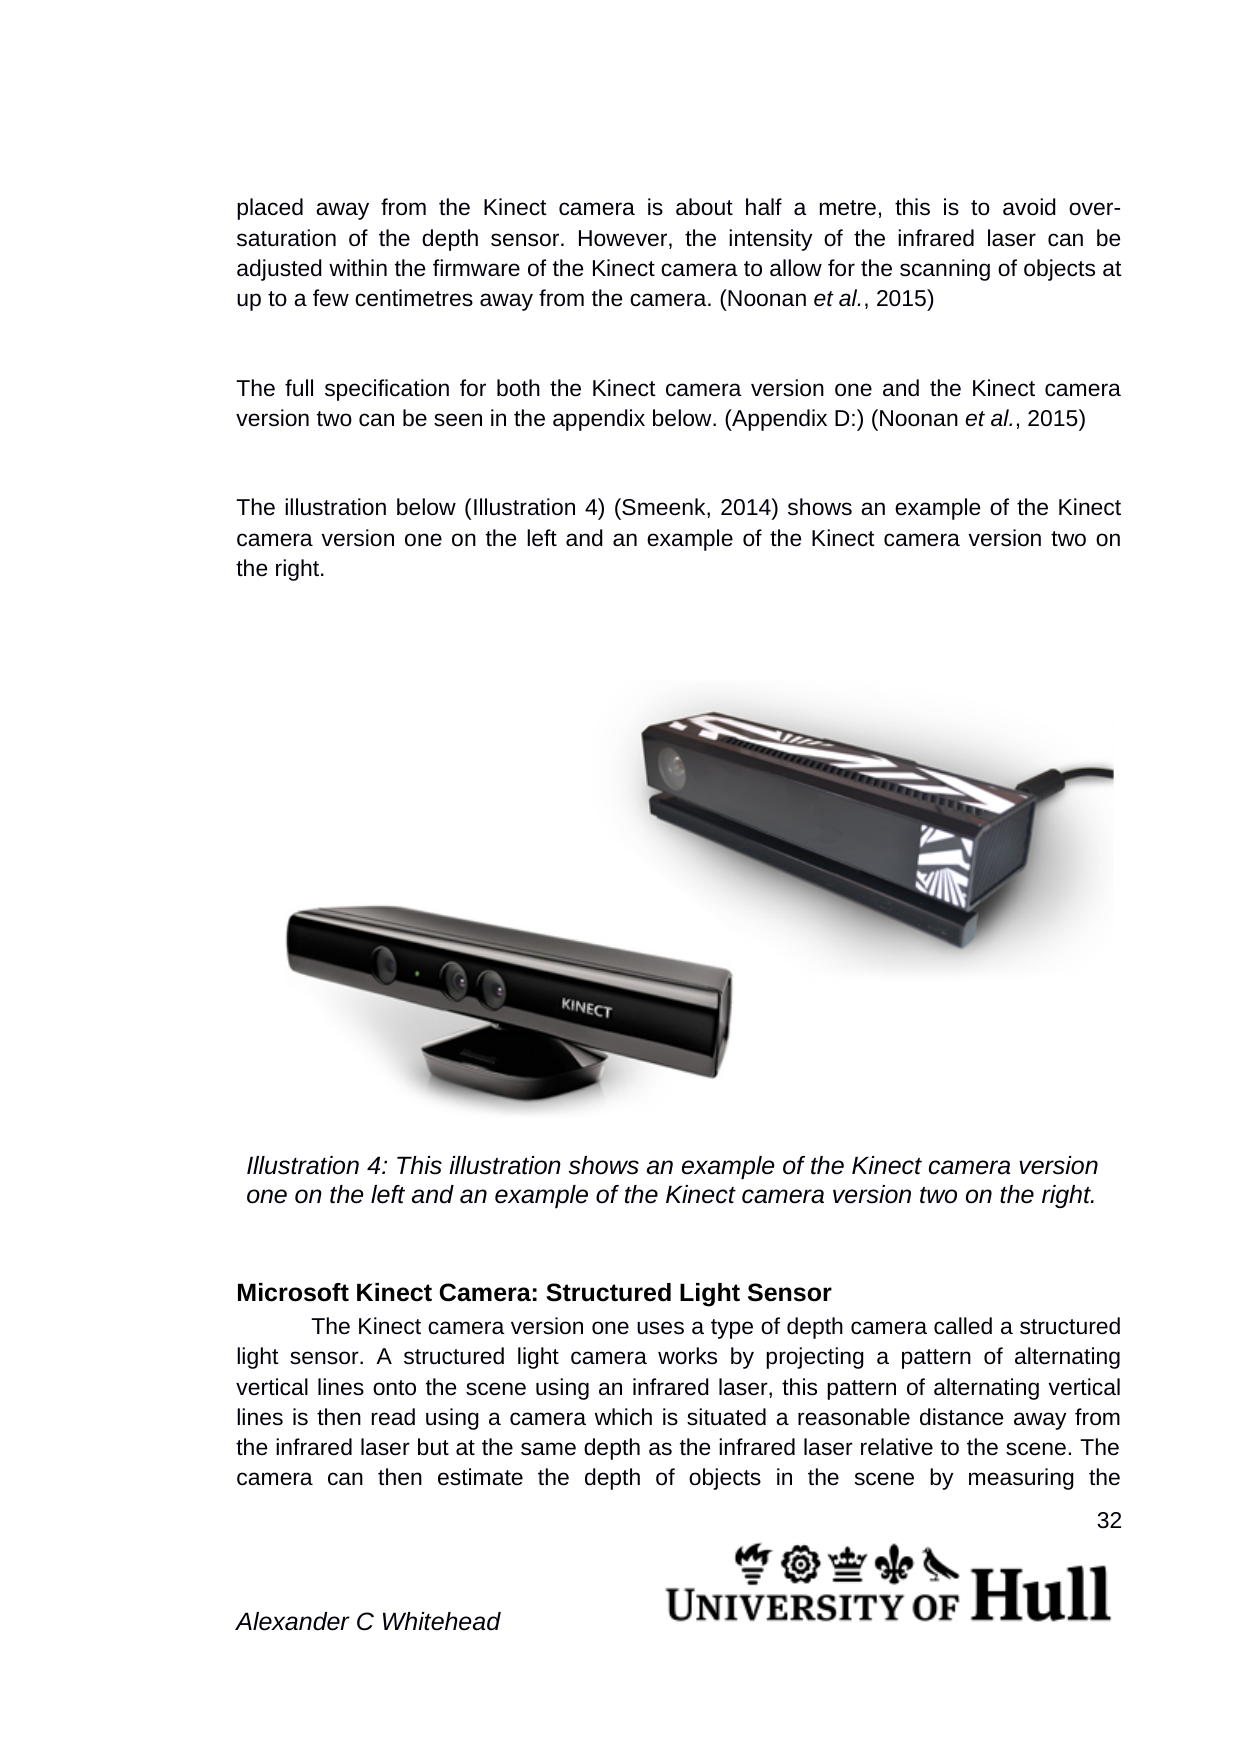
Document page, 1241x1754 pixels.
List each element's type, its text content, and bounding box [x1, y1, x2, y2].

text The Kinect camera version one uses a type of depth camera called a structured light sensor. A structured light camera works by projecting a pattern of alternating vertical lines onto the scene using an infrared laser, this pattern of alternating vertical lines is then read using a camera which is situated a reasonable distance away from the infrared laser but at the same depth as the infrared laser relative to the scene. The camera can then estimate the depth of objects in the scene by measuring the [236, 1313, 1122, 1491]
text The illustration below (Illustration 4) (Smeenk, 2014)⁠ shows an example of the Kinect camera version one on the left and an example of the Kinect camera version two on the right. [236, 494, 1122, 581]
text Illustration 4: This illustration shows an example of the Kinect camera version one on the left and an example of the Kinect camera version two on the right. [246, 1146, 1114, 1208]
text The full specification for both the Kinect camera version one and the Kinect camera version two can be seen in the appendix below. (Appendix D:) (Noonan et al., 2015)⁠ [236, 374, 1122, 431]
picture [246, 656, 1114, 1146]
text placed away from the Kinect camera is about half a metre, this is to avoid over-saturation of the depth sensor. However, the intensity of the infrared laser can be adjusted within the firmware of the Kinect camera to allow for the scanning of objects at up to a few centimetres away from the camera. (Noonan et al., 2015) [236, 194, 1122, 311]
subtitle Microsoft Kinect Camera: Structured Light Sensor [236, 1278, 1122, 1307]
picture [659, 1533, 1119, 1631]
